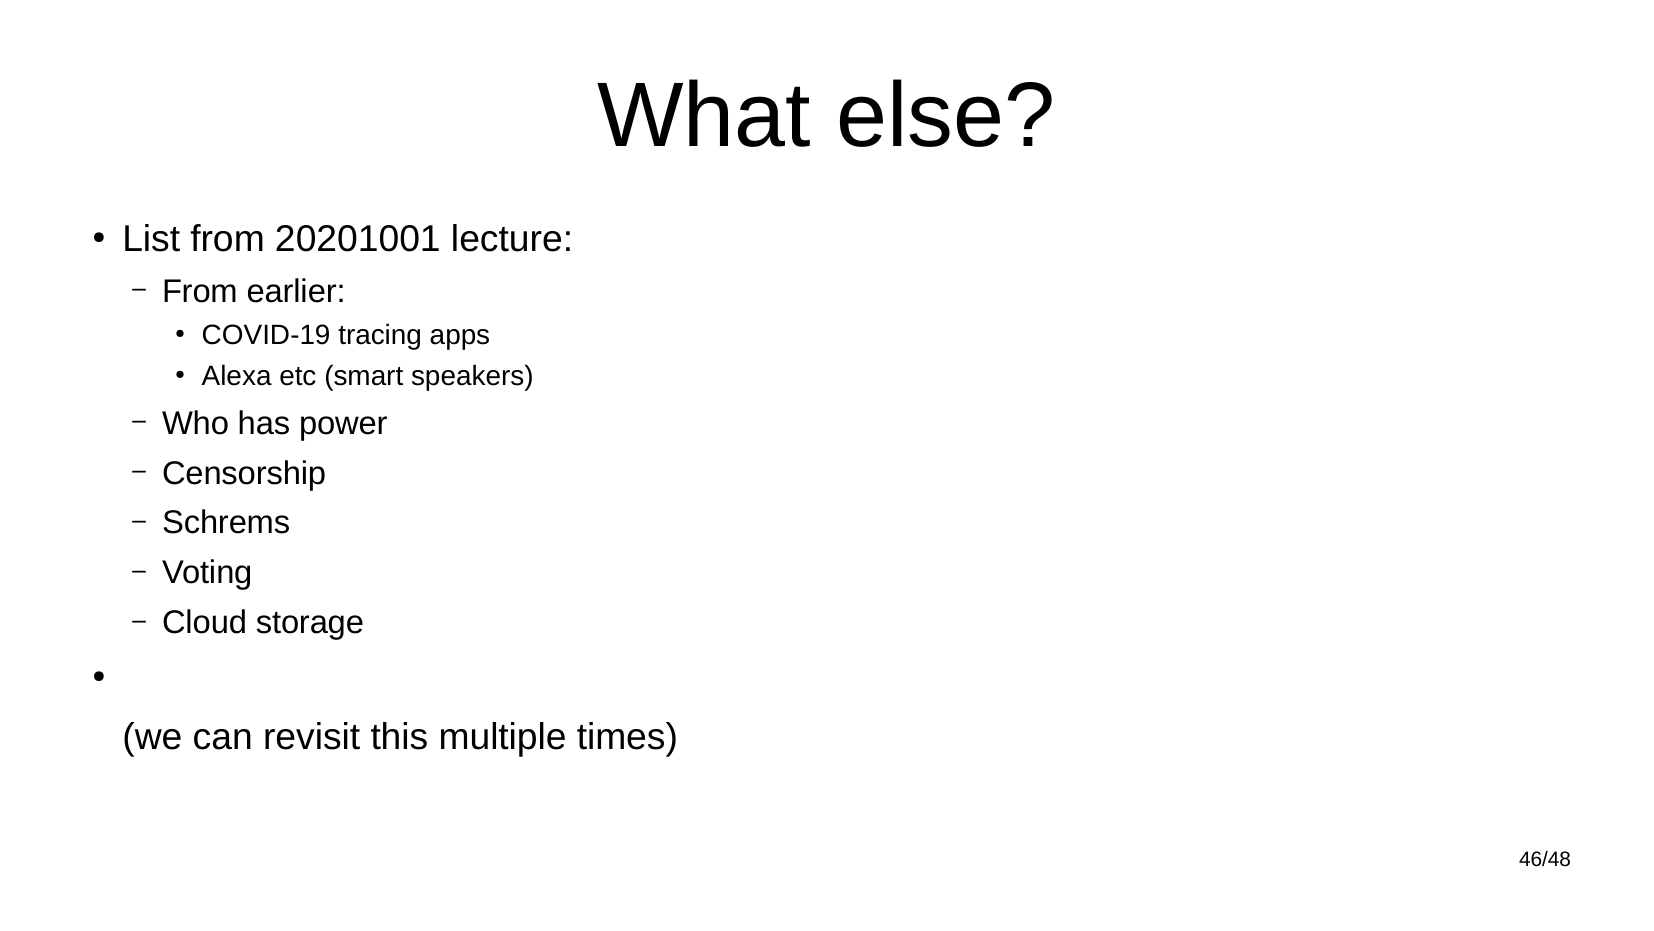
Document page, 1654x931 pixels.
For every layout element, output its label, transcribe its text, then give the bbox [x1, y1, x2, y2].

list List from 20201001 lecture: From earlier: COVID-19 tracing apps Alexa etc (smart speakers) Who has power Censorship Schrems Voting Cloud storage (we can revisit this multiple times) [82, 217, 1571, 758]
title What else? [82, 37, 1571, 193]
